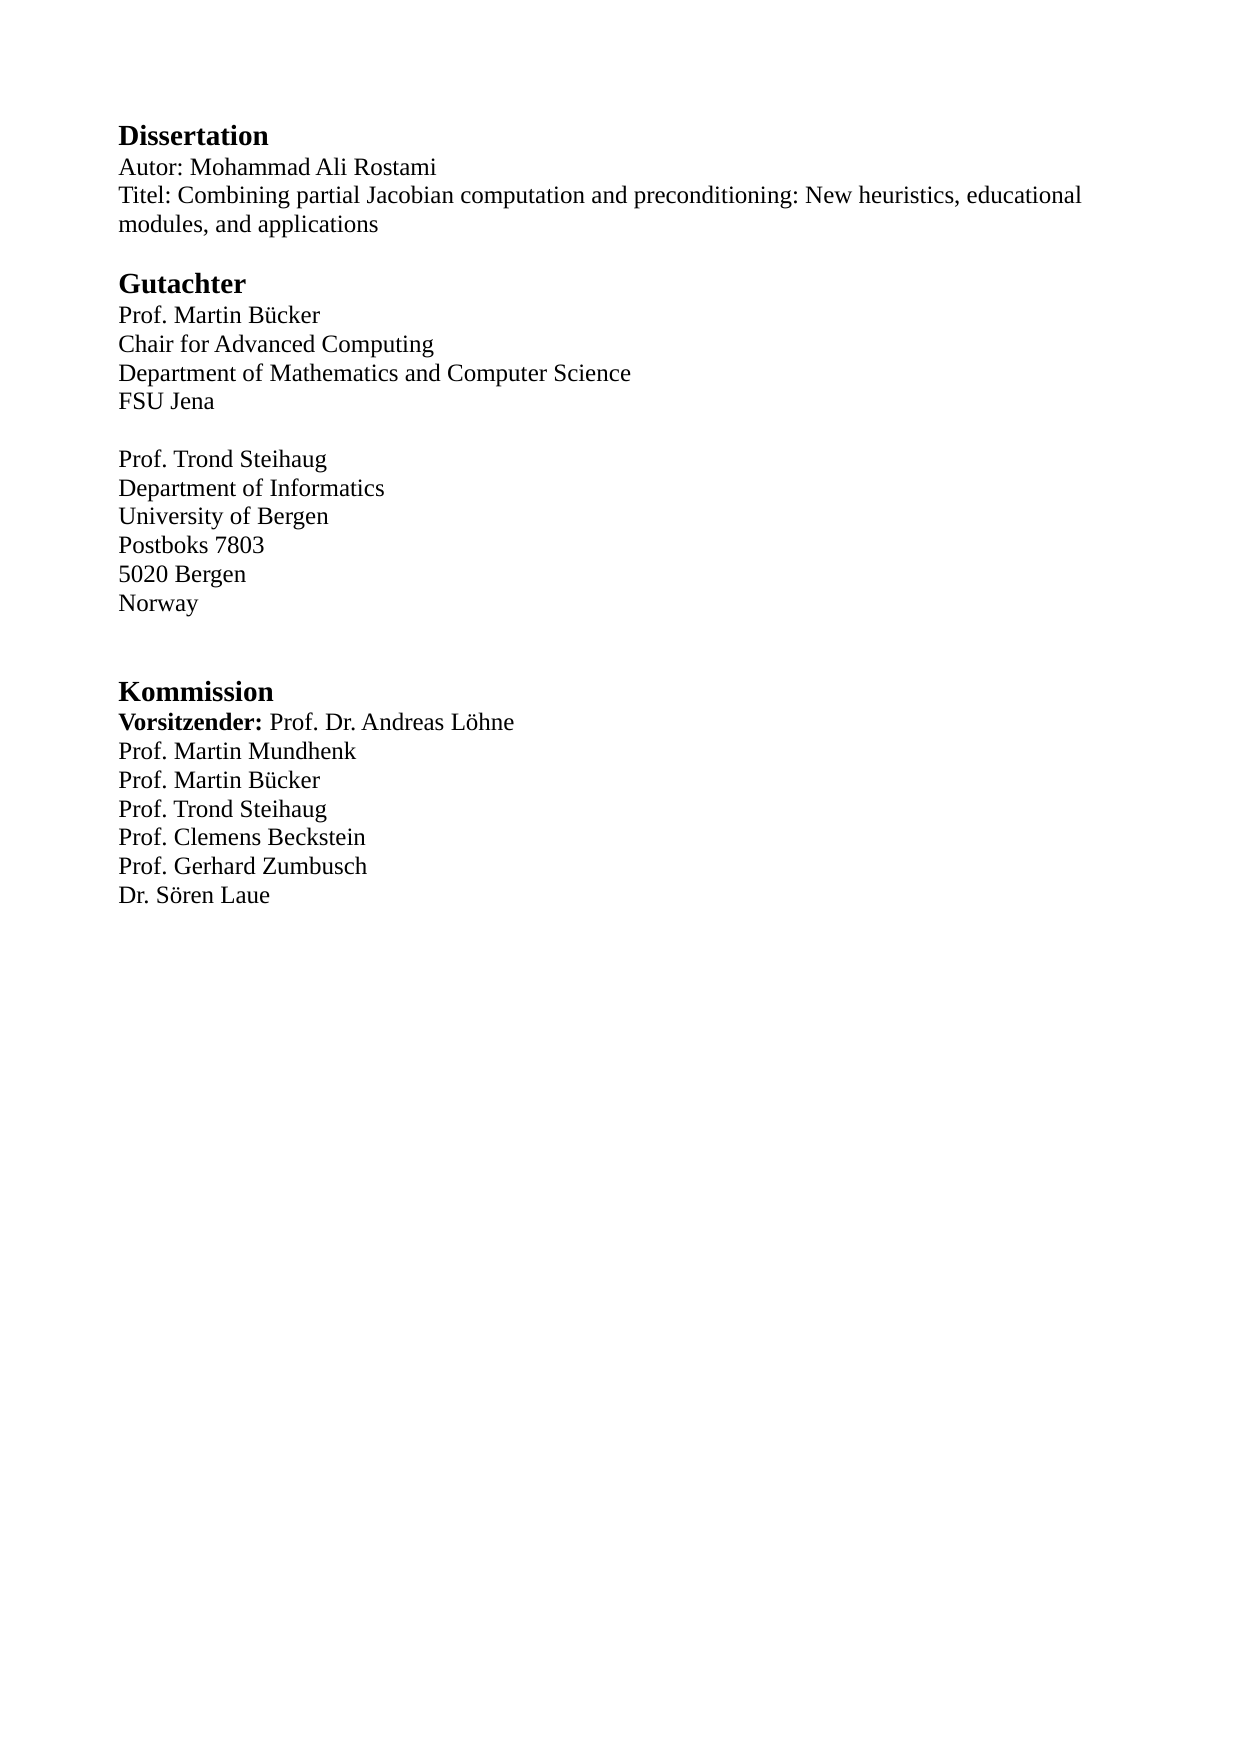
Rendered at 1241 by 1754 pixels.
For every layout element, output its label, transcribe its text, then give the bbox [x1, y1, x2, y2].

text Dr. Sören Laue [118, 880, 1122, 909]
text Prof. Martin Bücker [118, 300, 1122, 329]
text Postboks 7803 [118, 530, 1122, 559]
text Prof. Martin Bücker [118, 765, 1122, 794]
text Department of Mathematics and Computer Science [118, 358, 1122, 386]
text Autor: Mohammad Ali Rostami [118, 152, 1122, 180]
text Titel: Combining partial Jacobian computation and preconditioning: New heuristics, educational modules, and applications [118, 180, 1122, 238]
text Norway [118, 588, 1122, 616]
text Prof. Clemens Beckstein [118, 822, 1122, 851]
text Prof. Trond Steihaug [118, 444, 1122, 473]
text Gutachter [118, 267, 1122, 300]
text Prof. Gerhard Zumbusch [118, 851, 1122, 880]
text Vorsitzender: Prof. Dr. Andreas Löhne [118, 707, 1122, 736]
text Dissertation [118, 118, 1122, 152]
text 5020 Bergen [118, 559, 1122, 588]
text University of Bergen [118, 501, 1122, 530]
text Department of Informatics [118, 473, 1122, 501]
text Kommission [118, 674, 1122, 707]
text Prof. Martin Mundhenk [118, 736, 1122, 765]
text Prof. Trond Steihaug [118, 794, 1122, 822]
text Chair for Advanced Computing [118, 329, 1122, 358]
text FSU Jena [118, 386, 1122, 415]
